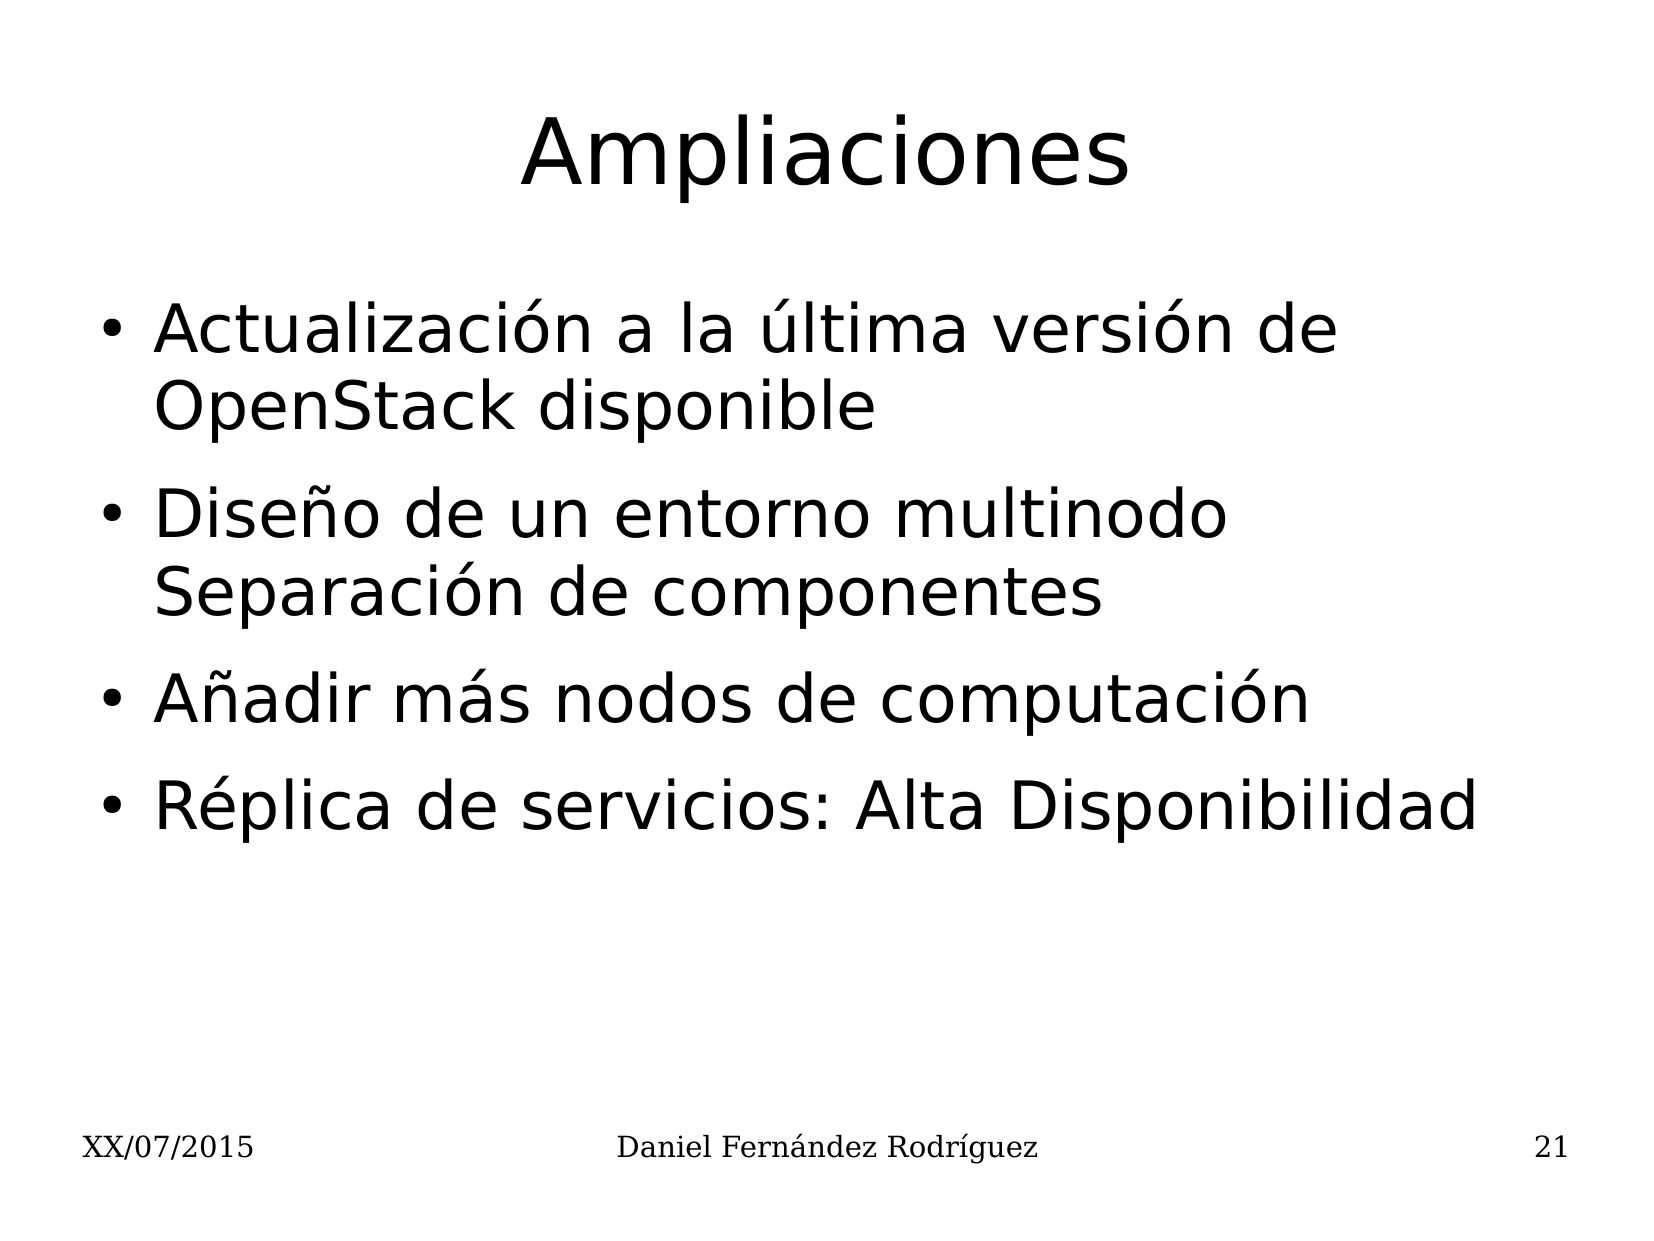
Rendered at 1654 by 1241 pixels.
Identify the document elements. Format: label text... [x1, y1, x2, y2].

title Ampliaciones [82, 49, 1571, 257]
list Actualización a la última versión de OpenStack disponible Diseño de un entorno multinodo Separación de componentes Añadir más nodos de computación Réplica de servicios: Alta Disponibilidad [82, 290, 1571, 1010]
